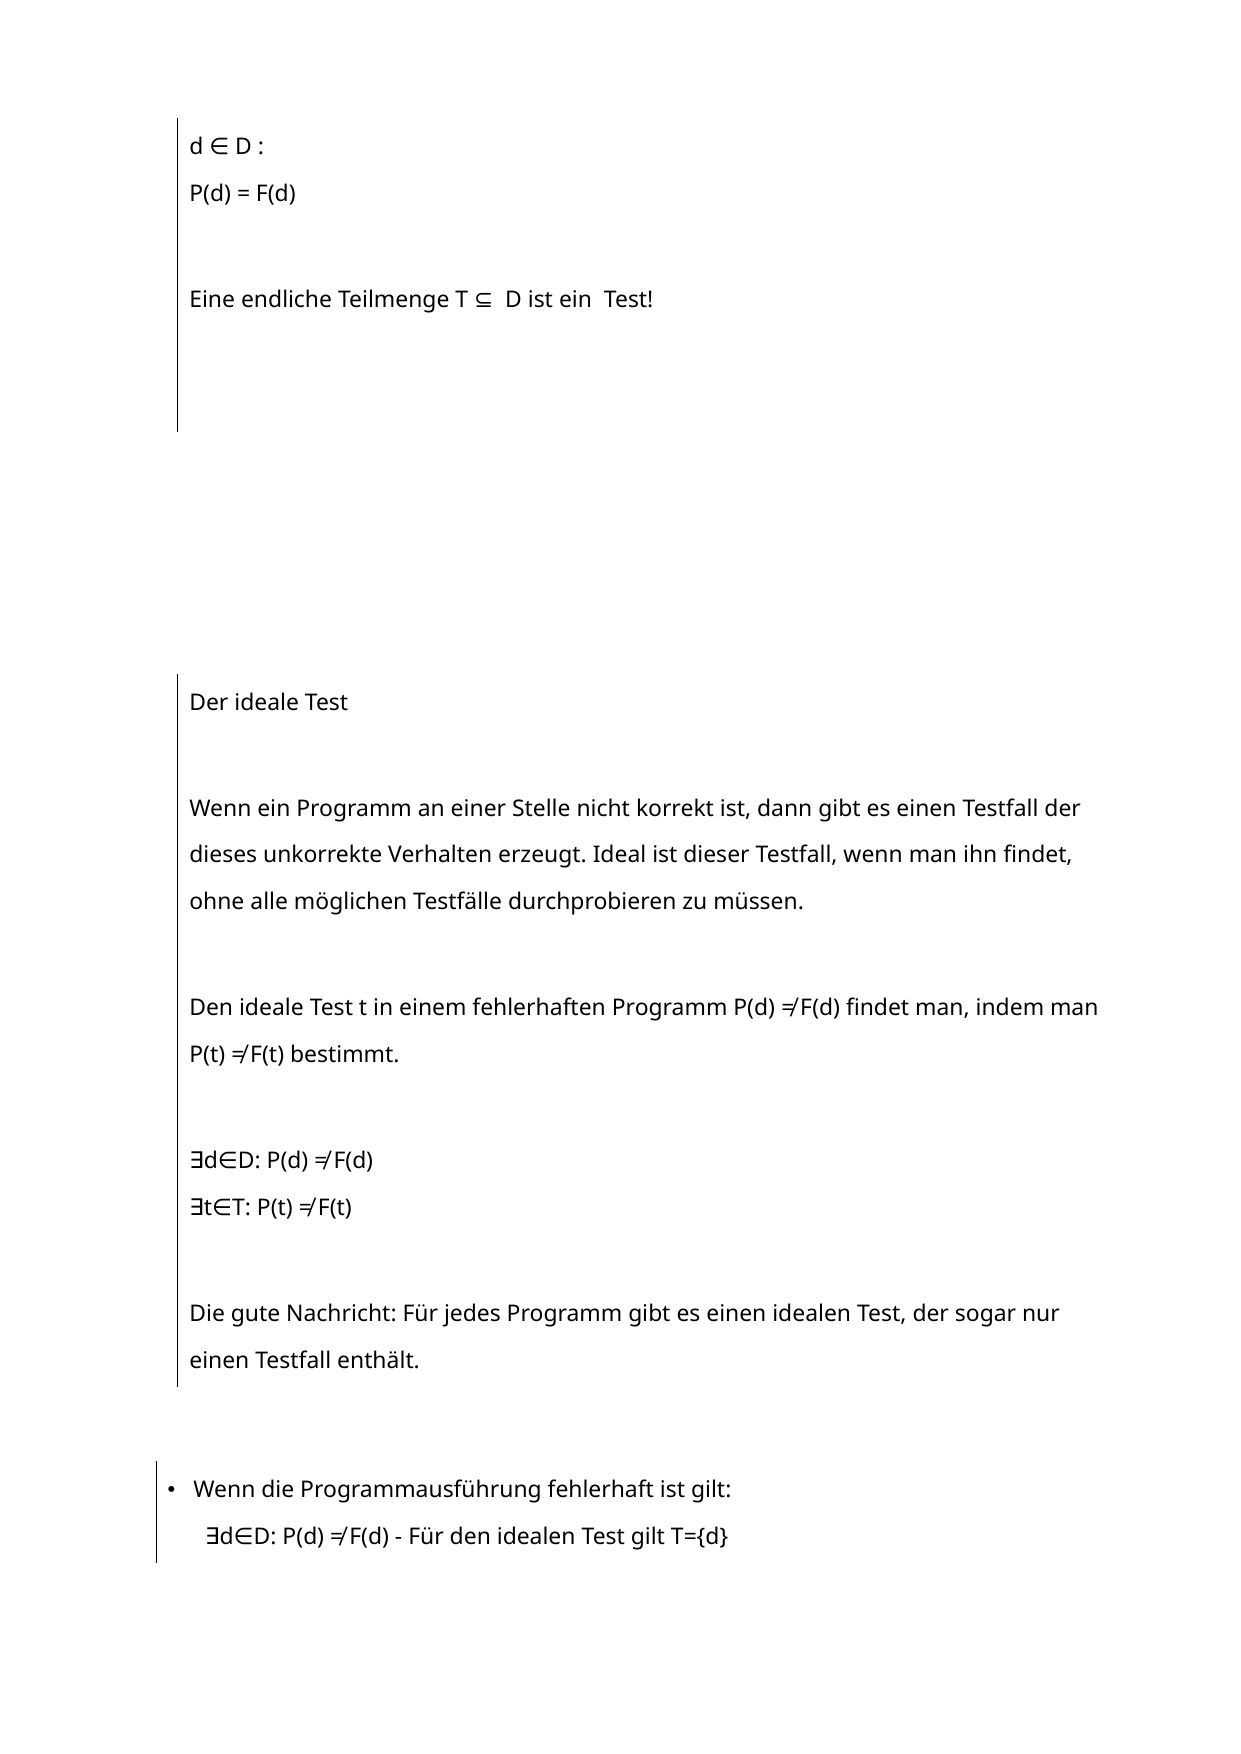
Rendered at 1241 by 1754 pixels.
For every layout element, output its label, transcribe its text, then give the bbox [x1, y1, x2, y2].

text Den ideale Test t in einem fehlerhaften Programm P(d) ≠ F(d) findet man, indem man P(t) ≠ F(t) bestimmt. [178, 979, 1122, 1069]
text d ∈ D : P(d) = F(d) [178, 118, 1122, 208]
text Wenn ein Programm an einer Stelle nicht korrekt ist, dann gibt es einen Testfall der dieses unkorrekte Verhalten erzeugt. Ideal ist dieser Testfall, wenn man ihn findet, ohne alle möglichen Testfälle durchprobieren zu müssen. [178, 780, 1122, 916]
text Eine endliche Teilmenge T ⊆ D ist ein Test! [178, 271, 1122, 314]
text ∃d∈D: P(d) ≠ F(d) ∃t∈T: P(t) ≠ F(t) [178, 1132, 1122, 1222]
list Wenn die Programmausführung fehlerhaft ist gilt: ∃d∈D: P(d) ≠ F(d) - Für den idealen Test gilt T={d} [157, 1461, 1122, 1563]
text Der ideale Test [178, 674, 1122, 717]
text Die gute Nachricht: Für jedes Programm gibt es einen idealen Test, der sogar nur einen Testfall enthält. [178, 1285, 1122, 1387]
